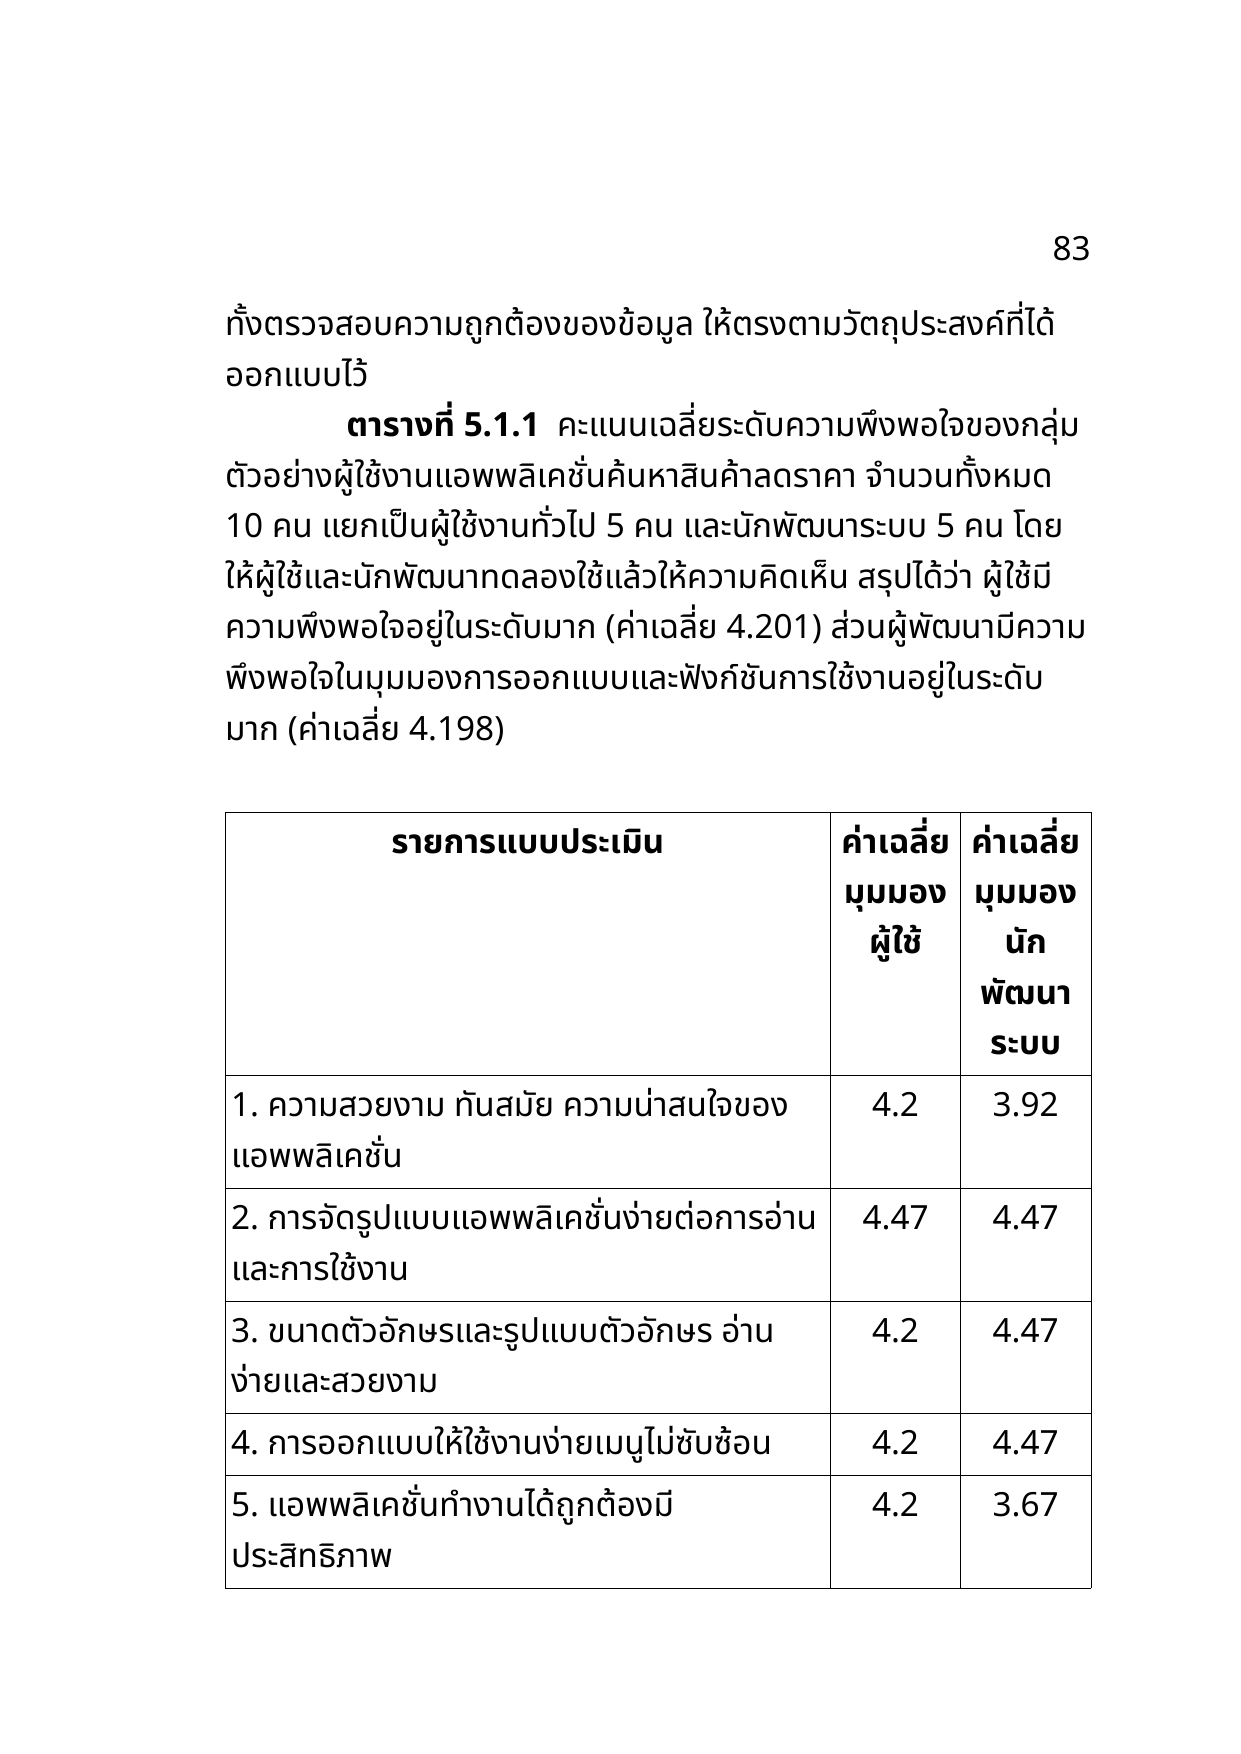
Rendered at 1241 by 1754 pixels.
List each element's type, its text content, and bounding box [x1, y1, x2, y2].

table_cell 3.67 [961, 1476, 1091, 1588]
table_header รายการแบบประเมิน [226, 813, 830, 1075]
table_cell 4.47 [961, 1302, 1091, 1413]
table_cell 4.2 [831, 1302, 960, 1413]
table_cell 4.2 [831, 1414, 960, 1475]
table_cell 3.92 [961, 1076, 1091, 1188]
table_cell 4. การออกแบบให้ใช้งานง่ายเมนูไม่ซับซ้อน [226, 1414, 830, 1475]
table_cell 5. แอพพลิเคชั่นทำงานได้ถูกต้องมีประสิทธิภาพ [226, 1476, 830, 1588]
table_cell 4.47 [961, 1189, 1091, 1301]
table_cell 4.2 [831, 1076, 960, 1188]
table_cell 3. ขนาดตัวอักษรและรูปแบบตัวอักษร อ่านง่ายและสวยงาม [226, 1302, 830, 1413]
table_cell 2. การจัดรูปแบบแอพพลิเคชั่นง่ายต่อการอ่านและการใช้งาน [226, 1189, 830, 1301]
table_cell 1. ความสวยงาม ทันสมัย ความน่าสนใจของแอพพลิเคชั่น [226, 1076, 830, 1188]
table_cell 4.2 [831, 1476, 960, 1588]
table_header ค่าเฉลี่ยมุมมองนักพัฒนาระบบ [961, 813, 1091, 1075]
text ทั้งตรวจสอบความถูกต้องของข้อมูล ให้ตรงตามวัตถุประสงค์ที่ได้ออกแบบไว้ [225, 300, 1091, 401]
text ตารางที่ 5.1.1 คะแนนเฉลี่ยระดับความพึงพอใจของกลุ่มตัวอย่างผู้ใช้งานแอพพลิเคชั่นค้นหาสินค้าลดราคา จำนวนทั้งหมด 10 คน แยกเป็นผู้ใช้งานทั่วไป 5 คน และนักพัฒนาระบบ 5 คน โดยให้ผู้ใช้และนักพัฒนาทดลองใช้แล้วให้ความคิดเห็น สรุปได้ว่า ผู้ใช้มีความพึงพอใจอยู่ในระดับมาก (ค่าเฉลี่ย 4.201) ส่วนผู้พัฒนามีความพึงพอใจในมุมมองการออกแบบและฟังก์ชันการใช้งานอยู่ในระดับมาก (ค่าเฉลี่ย 4.198) [225, 401, 1091, 755]
table_cell 4.47 [961, 1414, 1091, 1475]
table_cell 4.47 [831, 1189, 960, 1301]
table_header ค่าเฉลี่ยมุมมองผู้ใช้ [831, 813, 960, 1075]
